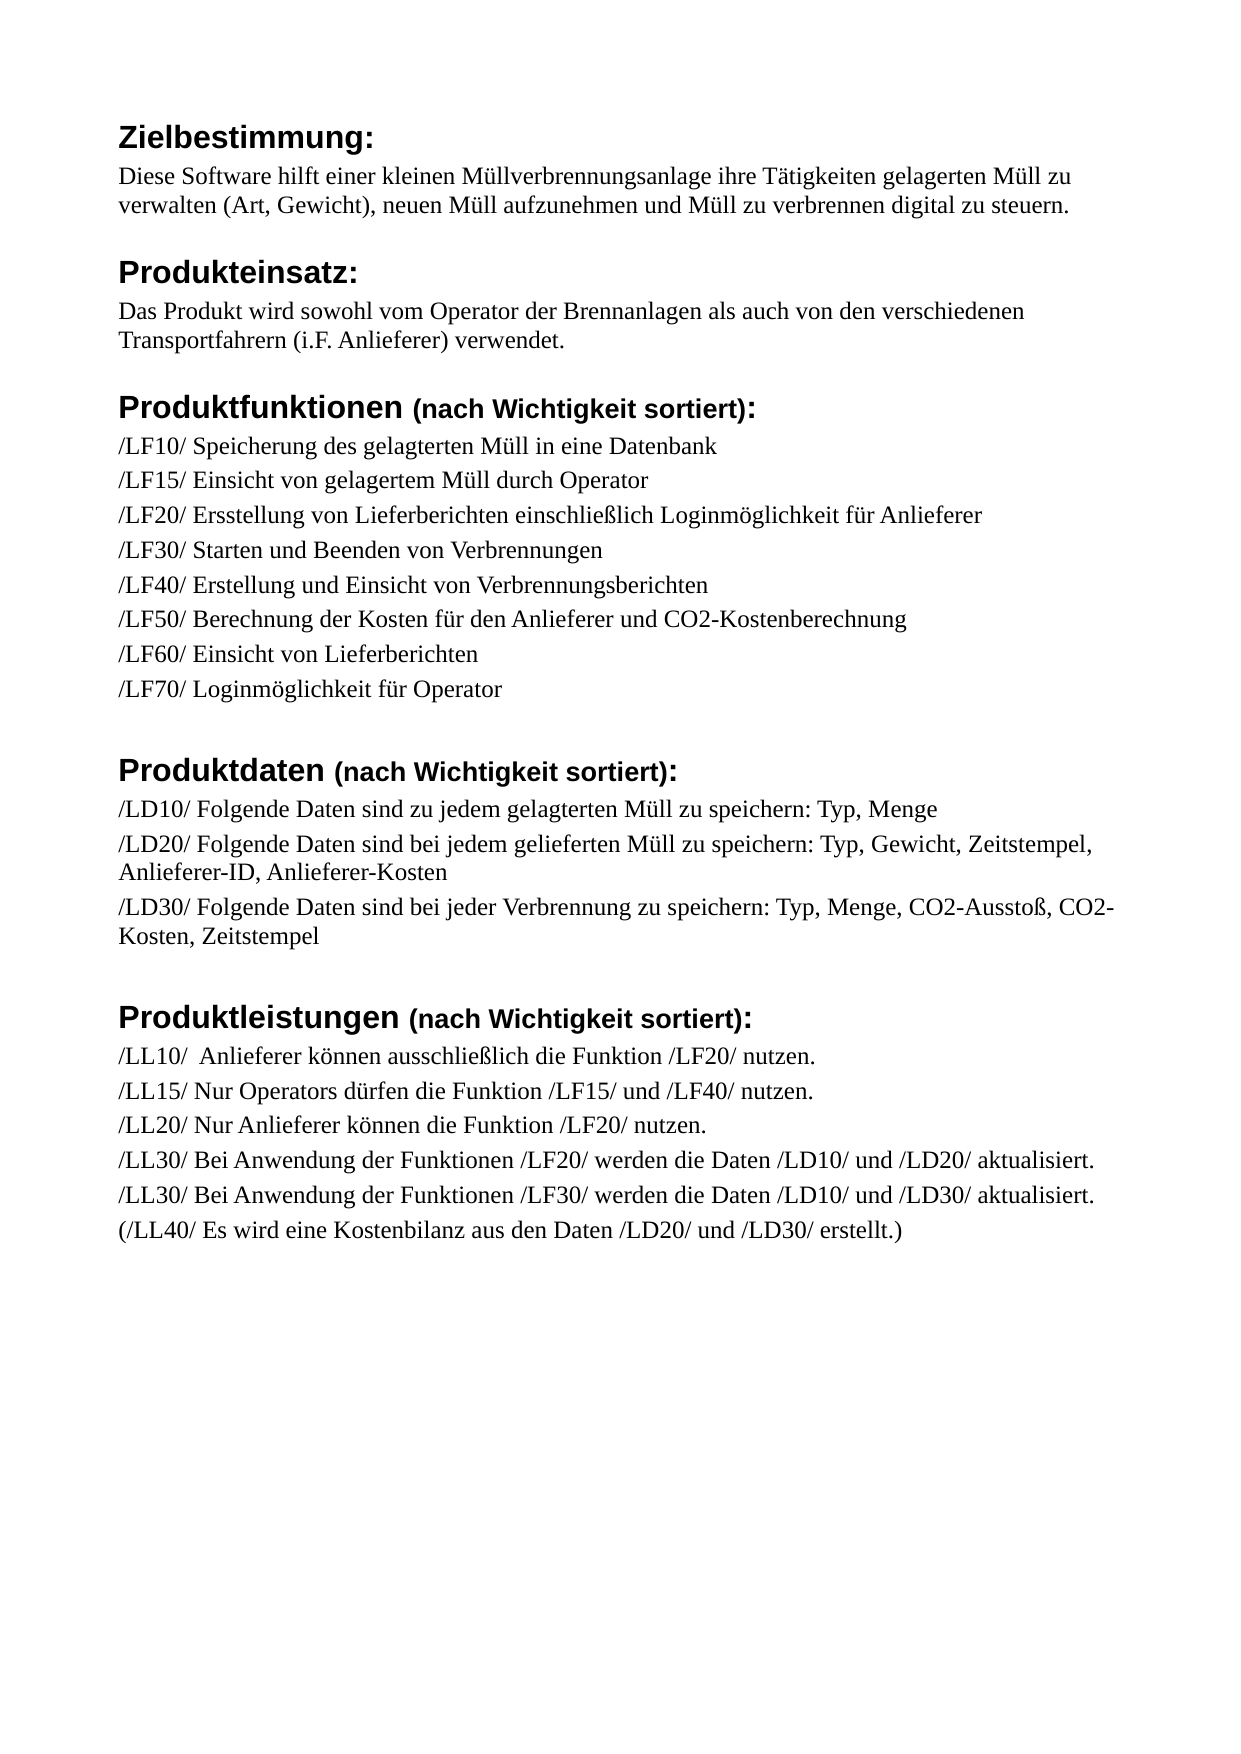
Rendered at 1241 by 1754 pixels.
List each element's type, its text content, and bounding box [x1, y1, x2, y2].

text /LF15/ Einsicht von gelagertem Müll durch Operator [118, 466, 1122, 494]
text /LL30/ Bei Anwendung der Funktionen /LF20/ werden die Daten /LD10/ und /LD20/ aktualisiert. [118, 1145, 1122, 1174]
subtitle Produktdaten (nach Wichtigkeit sortiert): [118, 751, 1122, 788]
text /LL15/ Nur Operators dürfen die Funktion /LF15/ und /LF40/ nutzen. [118, 1076, 1122, 1105]
text /LD10/ Folgende Daten sind zu jedem gelagterten Müll zu speichern: Typ, Menge [118, 794, 1122, 823]
text /LL20/ Nur Anlieferer können die Funktion /LF20/ nutzen. [118, 1111, 1122, 1139]
text /LD20/ Folgende Daten sind bei jedem gelieferten Müll zu speichern: Typ, Gewicht, Zeitstempel, Anlieferer-ID, Anlieferer-Kosten [118, 829, 1122, 886]
text /LF70/ Loginmöglichkeit für Operator [118, 674, 1122, 702]
subtitle Produktfunktionen (nach Wichtigkeit sortiert): [118, 388, 1122, 425]
subtitle Zielbestimmung: [118, 118, 1122, 155]
text /LF60/ Einsicht von Lieferberichten [118, 639, 1122, 668]
text /LF30/ Starten und Beenden von Verbrennungen [118, 535, 1122, 564]
text /LF20/ Ersstellung von Lieferberichten einschließlich Loginmöglichkeit für Anlieferer [118, 500, 1122, 529]
text /LF50/ Berechnung der Kosten für den Anlieferer und CO2-Kostenberechnung [118, 604, 1122, 633]
text /LF10/ Speicherung des gelagterten Müll in eine Datenbank [118, 431, 1122, 460]
text Das Produkt wird sowohl vom Operator der Brennanlagen als auch von den verschiedenen Transportfahrern (i.F. Anlieferer) verwendet. [118, 296, 1122, 353]
text /LF40/ Erstellung und Einsicht von Verbrennungsberichten [118, 570, 1122, 598]
text /LL10/ Anlieferer können ausschließlich die Funktion /LF20/ nutzen. [118, 1041, 1122, 1070]
subtitle Produkteinsatz: [118, 253, 1122, 290]
text /LD30/ Folgende Daten sind bei jeder Verbrennung zu speichern: Typ, Menge, CO2-Ausstoß, CO2-Kosten, Zeitstempel [118, 892, 1122, 950]
text Diese Software hilft einer kleinen Müllverbrennungsanlage ihre Tätigkeiten gelagerten Müll zu verwalten (Art, Gewicht), neuen Müll aufzunehmen und Müll zu verbrennen digital zu steuern. [118, 161, 1122, 218]
subtitle Produktleistungen (nach Wichtigkeit sortiert): [118, 998, 1122, 1035]
text /LL30/ Bei Anwendung der Funktionen /LF30/ werden die Daten /LD10/ und /LD30/ aktualisiert. [118, 1180, 1122, 1209]
text (/LL40/ Es wird eine Kostenbilanz aus den Daten /LD20/ und /LD30/ erstellt.) [118, 1215, 1122, 1243]
